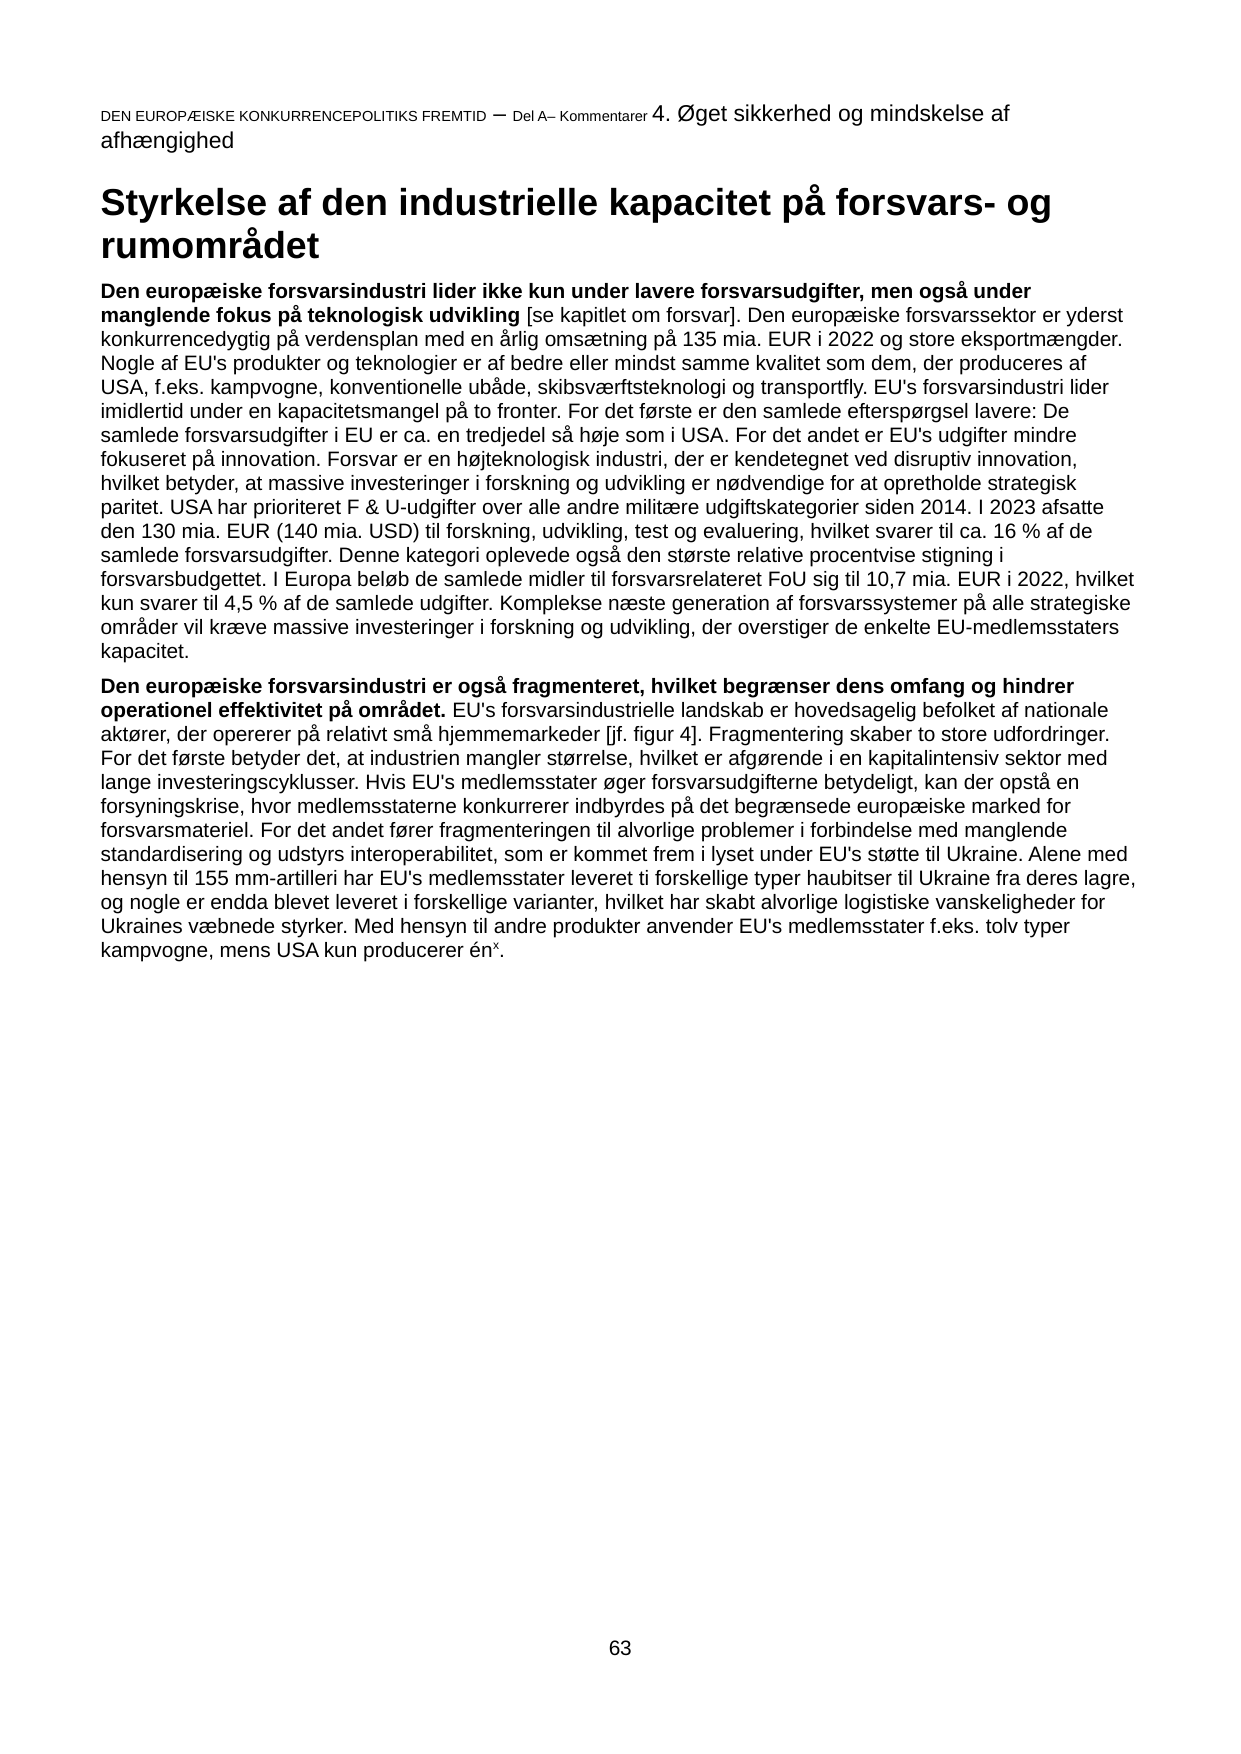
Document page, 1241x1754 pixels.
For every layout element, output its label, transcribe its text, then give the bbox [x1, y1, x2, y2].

subtitle Styrkelse af den industrielle kapacitet på forsvars- og rumområdet [100, 180, 1140, 267]
text Den europæiske forsvarsindustri lider ikke kun under lavere forsvarsudgifter, men også under manglende fokus på teknologisk udvikling [se kapitlet om forsvar]. Den europæiske forsvarssektor er yderst konkurrencedygtig på verdensplan med en årlig omsætning på 135 mia. EUR i 2022 og store eksportmængder. Nogle af EU's produkter og teknologier er af bedre eller mindst samme kvalitet som dem, der produceres af USA, f.eks. kampvogne, konventionelle ubåde, skibsværftsteknologi og transportfly. EU's forsvarsindustri lider imidlertid under en kapacitetsmangel på to fronter. For det første er den samlede efterspørgsel lavere: De samlede forsvarsudgifter i EU er ca. en tredjedel så høje som i USA. For det andet er EU's udgifter mindre fokuseret på innovation. Forsvar er en højteknologisk industri, der er kendetegnet ved disruptiv innovation, hvilket betyder, at massive investeringer i forskning og udvikling er nødvendige for at opretholde strategisk paritet. USA har prioriteret F & U-udgifter over alle andre militære udgiftskategorier siden 2014. I 2023 afsatte den 130 mia. EUR (140 mia. USD) til forskning, udvikling, test og evaluering, hvilket svarer til ca. 16 % af de samlede forsvarsudgifter. Denne kategori oplevede også den største relative procentvise stigning i forsvarsbudgettet. I Europa beløb de samlede midler til forsvarsrelateret FoU sig til 10,7 mia. EUR i 2022, hvilket kun svarer til 4,5 % af de samlede udgifter. Komplekse næste generation af forsvarssystemer på alle strategiske områder vil kræve massive investeringer i forskning og udvikling, der overstiger de enkelte EU-medlemsstaters kapacitet. [100, 279, 1140, 662]
text Den europæiske forsvarsindustri er også fragmenteret, hvilket begrænser dens omfang og hindrer operationel effektivitet på området. EU's forsvarsindustrielle landskab er hovedsagelig befolket af nationale aktører, der opererer på relativt små hjemmemarkeder [jf. figur 4]. Fragmentering skaber to store udfordringer. For det første betyder det, at industrien mangler størrelse, hvilket er afgørende i en kapitalintensiv sektor med lange investeringscyklusser. Hvis EU's medlemsstater øger forsvarsudgifterne betydeligt, kan der opstå en forsyningskrise, hvor medlemsstaterne konkurrerer indbyrdes på det begrænsede europæiske marked for forsvarsmateriel. For det andet fører fragmenteringen til alvorlige problemer i forbindelse med manglende standardisering og udstyrs interoperabilitet, som er kommet frem i lyset under EU's støtte til Ukraine. Alene med hensyn til 155 mm-artilleri har EU's medlemsstater leveret ti forskellige typer haubitser til Ukraine fra deres lagre, og nogle er endda blevet leveret i forskellige varianter, hvilket har skabt alvorlige logistiske vanskeligheder for Ukraines væbnede styrker. Med hensyn til andre produkter anvender EU's medlemsstater f.eks. tolv typer kampvogne, mens USA kun producerer én. [100, 674, 1140, 962]
